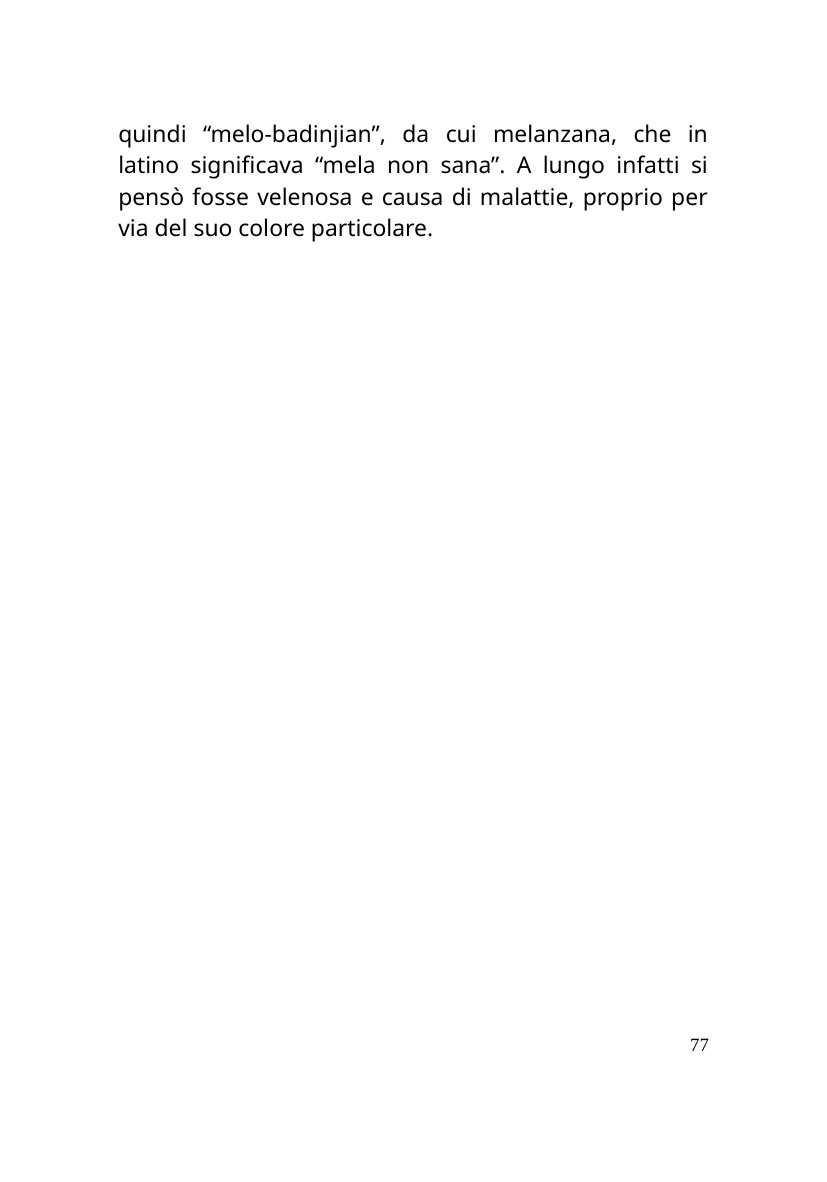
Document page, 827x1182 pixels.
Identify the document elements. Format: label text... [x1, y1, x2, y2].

text quindi “melo-badinjian”, da cui melanzana, che in latino significava “mela non sana”. A lungo infatti si pensò fosse velenosa e causa di malattie, proprio per via del suo colore particolare. [118, 118, 709, 243]
